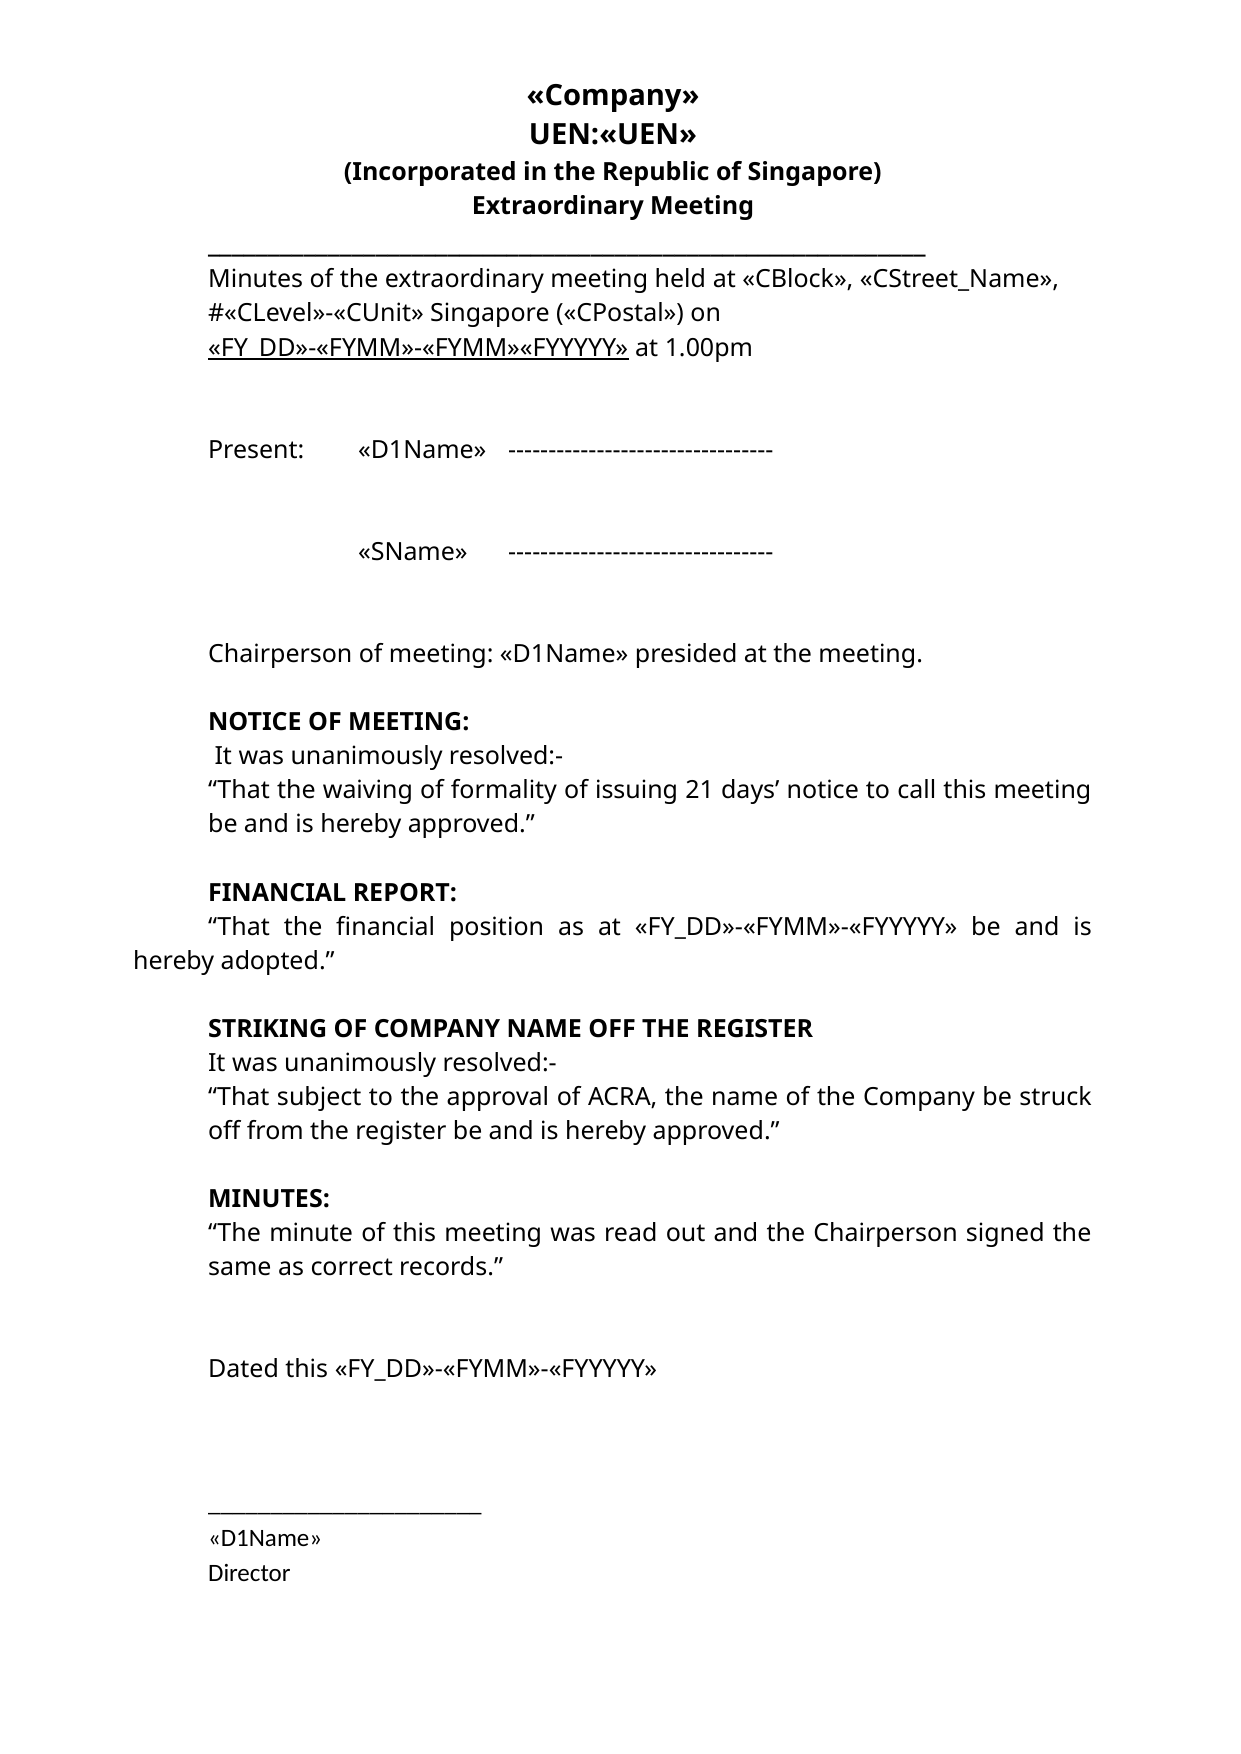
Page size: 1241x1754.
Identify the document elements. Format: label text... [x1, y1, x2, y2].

text (Incorporated in the Republic of Singapore) [133, 153, 1093, 187]
text “The minute of this meeting was read out and the Chairperson signed the same as correct records.” [208, 1215, 1093, 1283]
text NOTICE OF MEETING: [133, 704, 1093, 738]
text Present: «D1Name» --------------------------------- [208, 431, 1093, 465]
text UEN:«UEN» [133, 113, 1093, 153]
text “That the financial position as at «FY_DD»-«FYMM»-«FYYYYY» be and is hereby adopted.” [133, 908, 1093, 976]
text «Company» [133, 74, 1093, 113]
text Extraordinary Meeting [133, 187, 1093, 221]
text ____________________________________________________________ [133, 221, 1093, 261]
text Director [133, 1557, 1093, 1588]
text It was unanimously resolved:- [208, 1044, 1093, 1078]
text “That subject to the approval of ACRA, the name of the Company be struck off from the register be and is hereby approved.” [208, 1078, 1093, 1147]
text ______________________ [133, 1487, 1093, 1518]
text “That the waiving of formality of issuing 21 days’ notice to call this meeting be and is hereby approved.” [208, 772, 1093, 840]
text FINANCIAL REPORT: [133, 874, 1093, 908]
text It was unanimously resolved:- [133, 738, 1093, 772]
text Chairperson of meeting: «D1Name» presided at the meeting. [133, 636, 1093, 670]
text STRIKING OF COMPANY NAME OFF THE REGISTER [133, 1010, 1093, 1044]
text Minutes of the extraordinary meeting held at «CBlock», «CStreet_Name», #«CLevel»-«CUnit» Singapore («CPostal») on «FY_DD»-«FYMM»-«FYMM»«FYYYYY» at 1.00pm [208, 261, 1093, 363]
text «SName» --------------------------------- [283, 533, 1093, 568]
text «D1Name» [133, 1522, 1093, 1553]
text MINUTES: [208, 1181, 1093, 1215]
text Dated this «FY_DD»-«FYMM»-«FYYYYY» [208, 1351, 1093, 1385]
